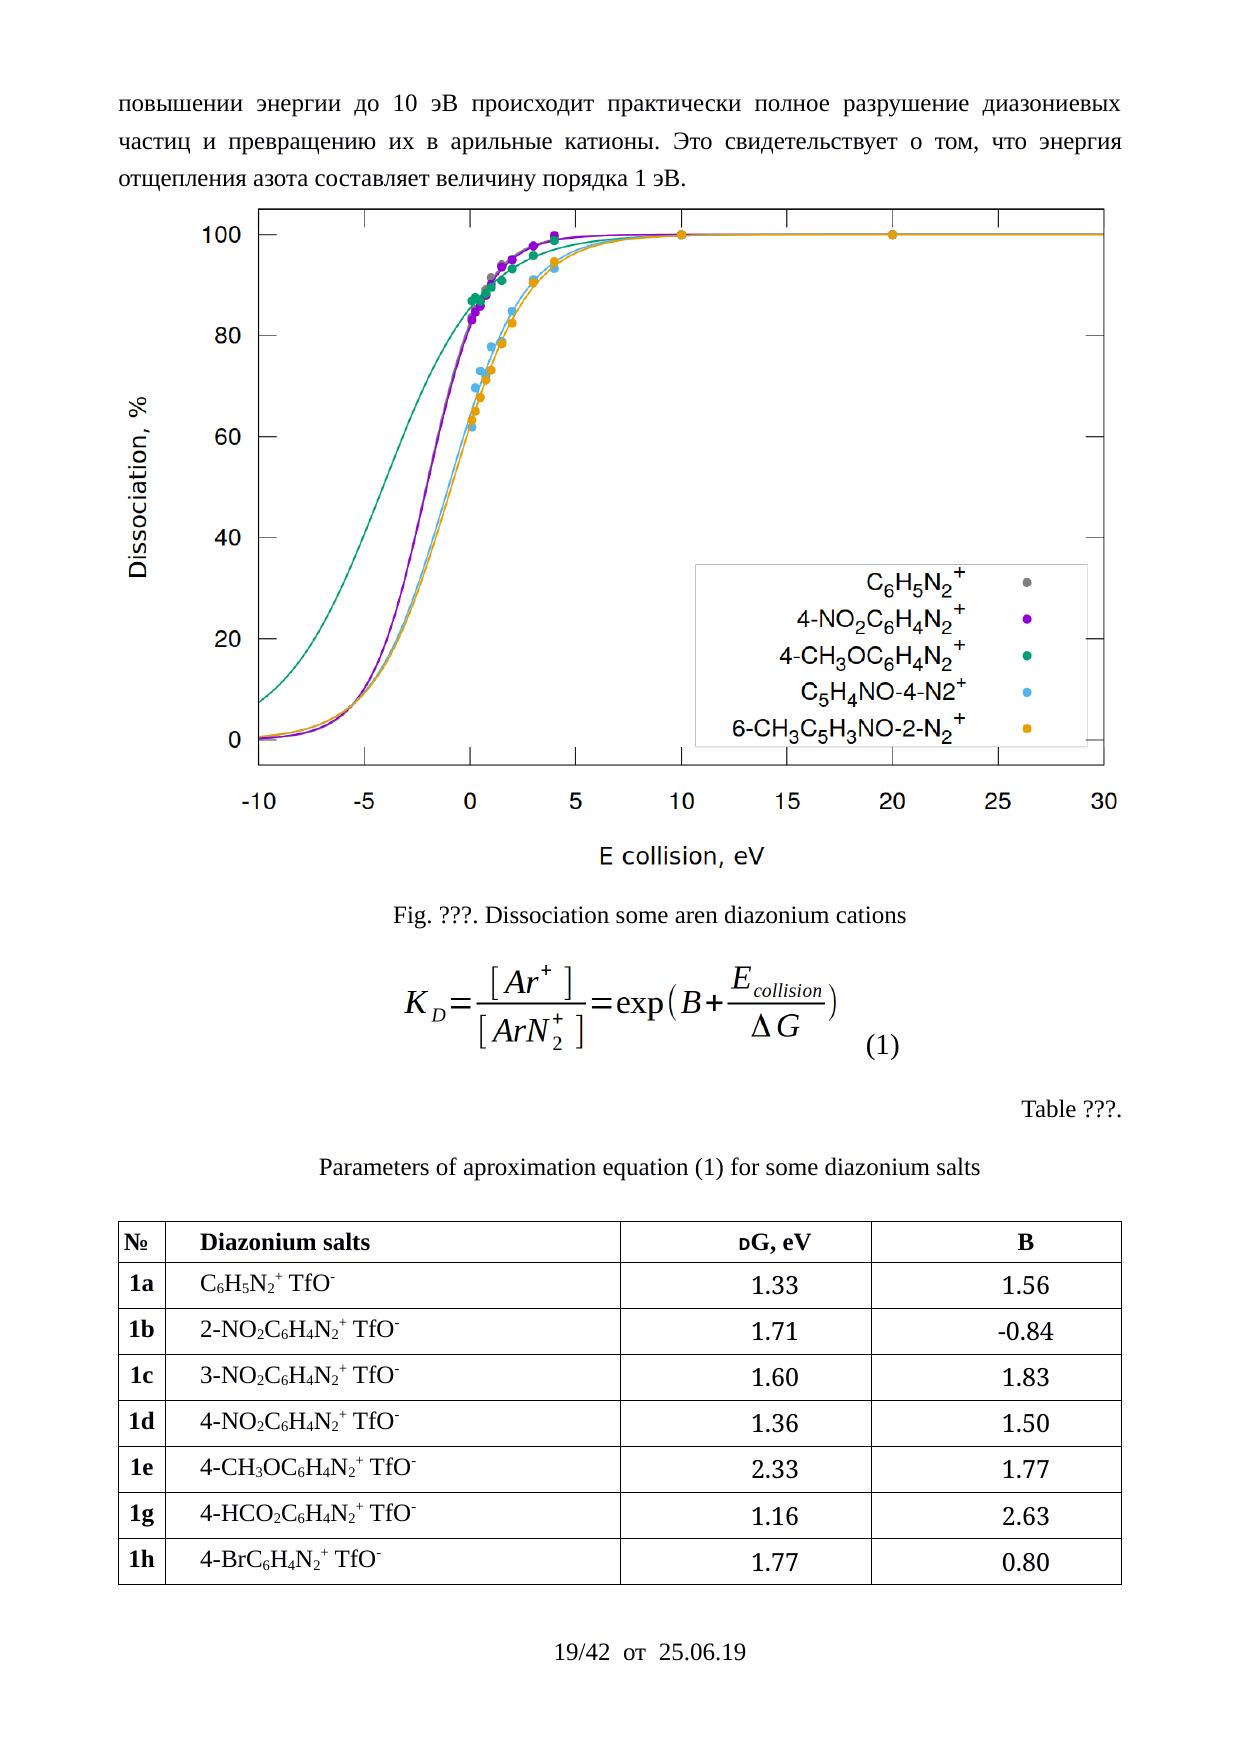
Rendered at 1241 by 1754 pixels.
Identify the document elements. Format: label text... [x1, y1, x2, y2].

table_cell 2.33 [621, 1447, 871, 1492]
text Fig. ???. Dissociation some aren diazonium cations [118, 900, 1122, 929]
table_cell 2-NO2C6H4N2+ TfO- [166, 1309, 620, 1354]
table_header № [119, 1222, 165, 1262]
table_header B [872, 1222, 1121, 1262]
table_cell 1h [119, 1539, 165, 1584]
table_header Diazonium salts [166, 1222, 620, 1262]
picture [118, 200, 1123, 872]
table_cell 1.71 [621, 1309, 871, 1354]
table_header DG, eV [621, 1222, 871, 1262]
table_cell 1.56 [872, 1263, 1121, 1308]
table_cell 1.60 [621, 1355, 871, 1400]
table_cell 1.16 [621, 1493, 871, 1538]
table_cell 1e [119, 1447, 165, 1492]
table_cell 1c [119, 1355, 165, 1400]
table_cell 4-NO2C6H4N2+ TfO- [166, 1401, 620, 1446]
table_cell 1.36 [621, 1401, 871, 1446]
table_cell 1d [119, 1401, 165, 1446]
table_cell 1.83 [872, 1355, 1121, 1400]
picture [399, 957, 843, 1055]
table_cell 1.50 [872, 1401, 1121, 1446]
text Parameters of aproximation equation (1) for some diazonium salts [118, 1152, 1122, 1181]
text (1) [118, 958, 1122, 1061]
table_cell 1.77 [621, 1539, 871, 1584]
table_cell 1g [119, 1493, 165, 1538]
table_cell 4-HCO2C6H4N2+ TfO- [166, 1493, 620, 1538]
text повышении энергии до 10 эВ происходит практически полное разрушение диазониевых частиц и превращению их в арильные катионы. Это свидетельствует о том, что энергия отщепления азота составляет величину порядка 1 эВ. [118, 88, 1122, 192]
table_cell 4-BrC6H4N2+ TfO- [166, 1539, 620, 1584]
table_cell C6H5N2+ TfO- [166, 1263, 620, 1308]
table_cell -0.84 [872, 1309, 1121, 1354]
table_cell 4-CH3OC6H4N2+ TfO- [166, 1447, 620, 1492]
table_cell 3-NO2C6H4N2+ TfO- [166, 1355, 620, 1400]
table_cell 0.80 [872, 1539, 1121, 1584]
table_cell 1.33 [621, 1263, 871, 1308]
table_cell 2.63 [872, 1493, 1121, 1538]
table_cell 1.77 [872, 1447, 1121, 1492]
text Table ???. [118, 1094, 1122, 1123]
table_cell 1b [119, 1309, 165, 1354]
table_cell 1a [119, 1263, 165, 1308]
